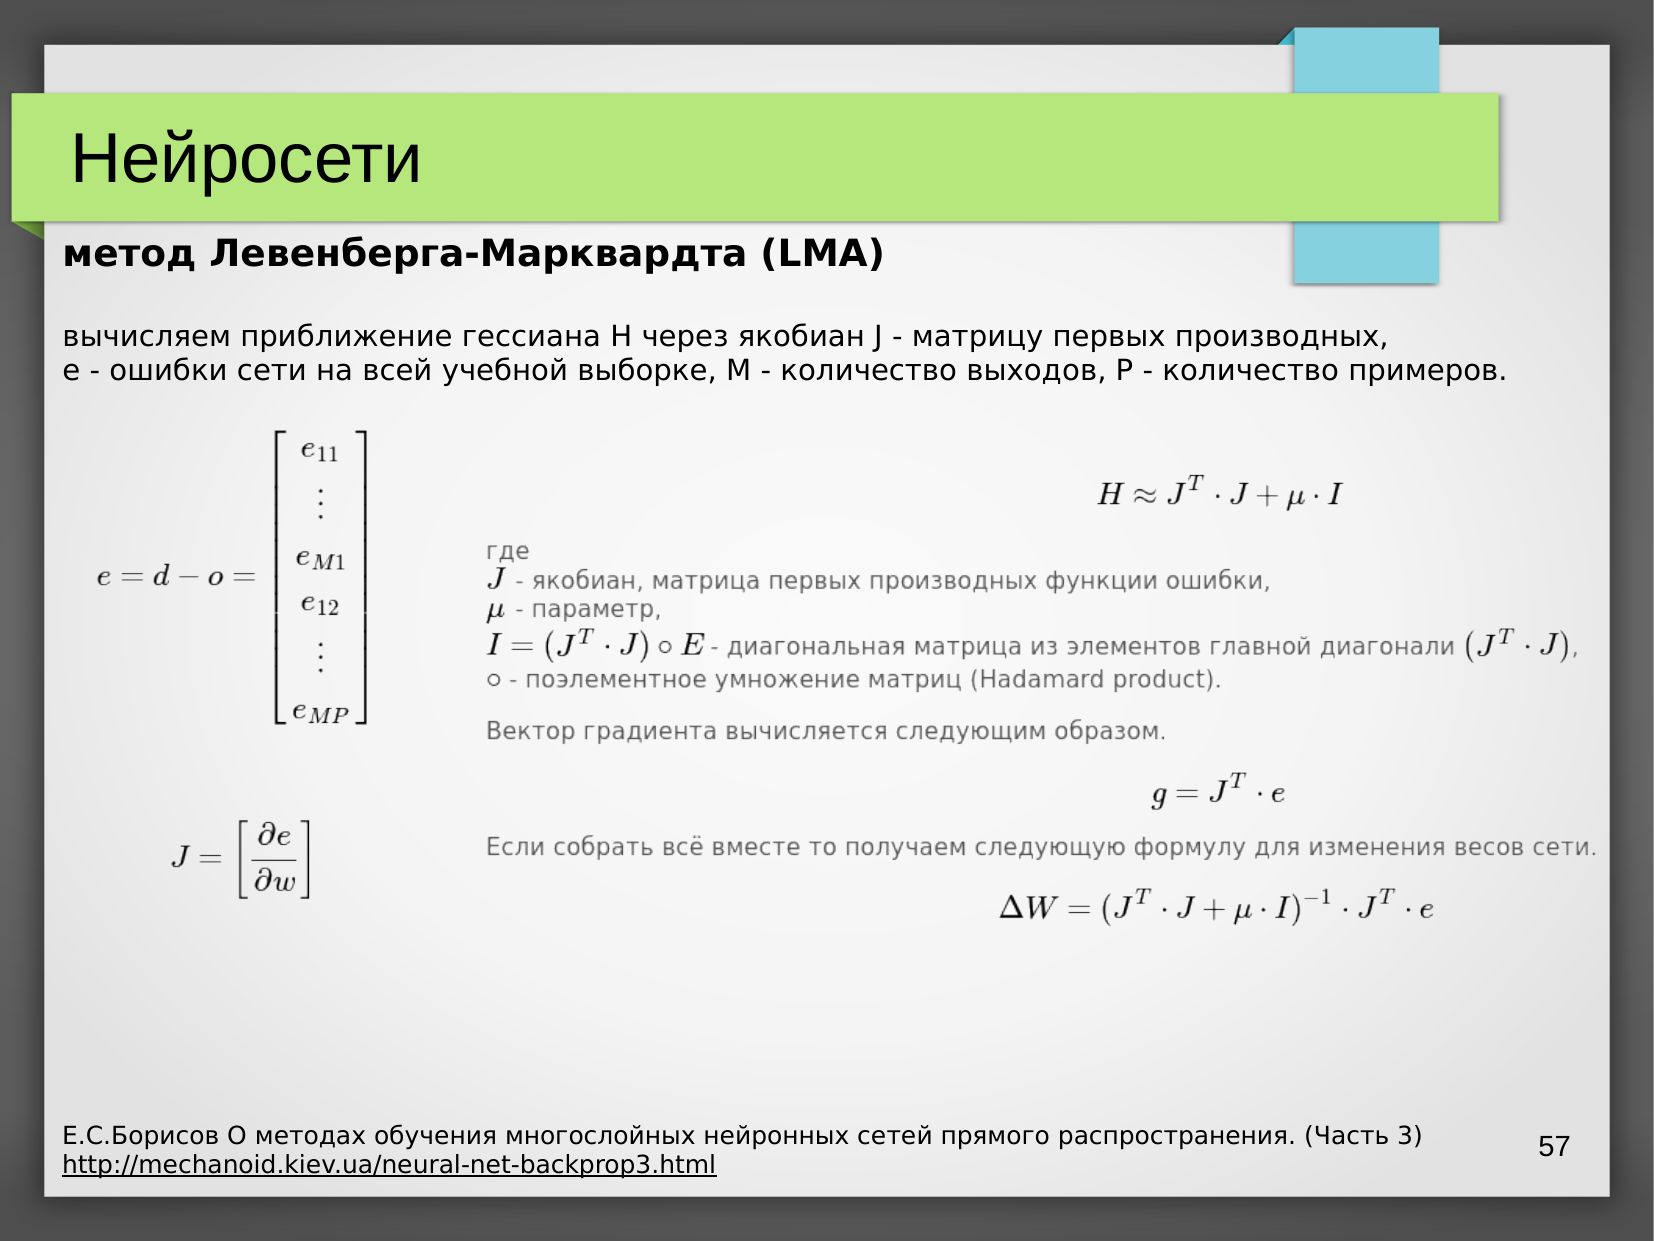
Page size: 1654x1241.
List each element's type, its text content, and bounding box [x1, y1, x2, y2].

text_box метод Левенберга-Марквардта (LMA) вычисляем приближение гессиана H через якобиан J - матрицу первых производных, e - ошибки сети на всей учебной выборке, M - количество выходов, P - количество примеров. [47, 224, 1619, 395]
title Нейросети [70, 118, 1205, 199]
text_box Е.С.Борисов О методах обучения многослойных нейронных сетей прямого распространения. (Часть 3) http://mechanoid.kiev.ua/neural-net-backprop3.html [47, 1113, 1477, 1187]
picture [0, 0, 1654, 1241]
